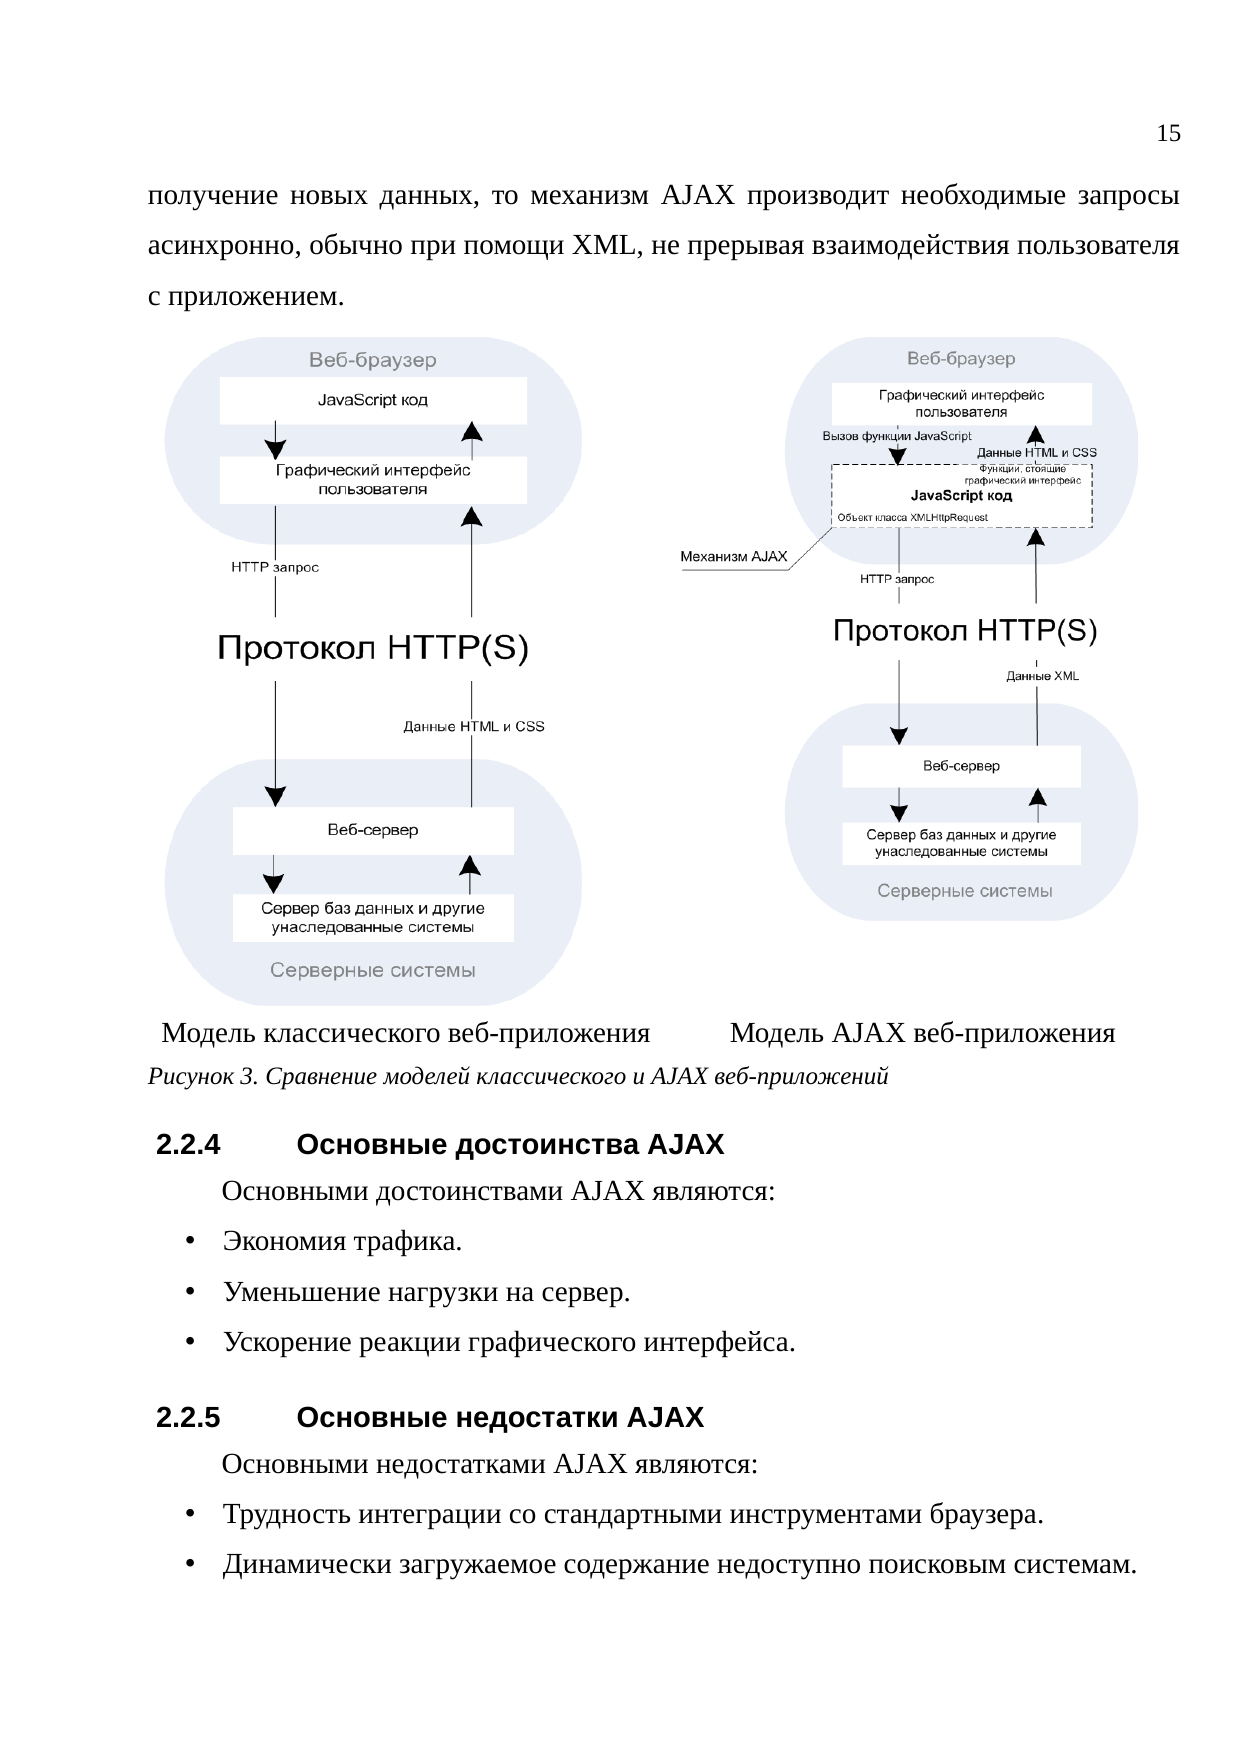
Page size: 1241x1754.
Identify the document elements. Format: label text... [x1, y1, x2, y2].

subtitle Основные достоинства AJAX [148, 1127, 1181, 1161]
table_header [598, 328, 664, 1015]
list Трудность интеграции со стандартными инструментами браузера. [185, 1496, 1181, 1530]
picture [164, 337, 582, 1006]
text Рисунок 3. Сравнение моделей классического и AJAX веб-приложений [148, 1061, 1181, 1090]
text Основными недостатками AJAX являются: [148, 1446, 1181, 1479]
table_cell Модель классического веб-приложения [148, 1015, 664, 1048]
list Динамически загружаемое содержание недоступно поисковым системам. [185, 1547, 1181, 1580]
list Ускорение реакции графического интерфейса. [185, 1324, 1181, 1358]
table_cell Модель AJAX веб-приложения [664, 1015, 1181, 1048]
picture [680, 337, 1139, 921]
subtitle Основные недостатки AJAX [148, 1400, 1181, 1433]
list Экономия трафика. [185, 1223, 1181, 1257]
text получение новых данных, то механизм AJAX производит необходимые запросы асинхронно, обычно при помощи XML, не прерывая взаимодействия пользователя с приложением. [148, 177, 1181, 311]
list Уменьшение нагрузки на сервер. [185, 1274, 1181, 1308]
table_header [664, 328, 1181, 1015]
text Основными достоинствами AJAX являются: [148, 1173, 1181, 1207]
